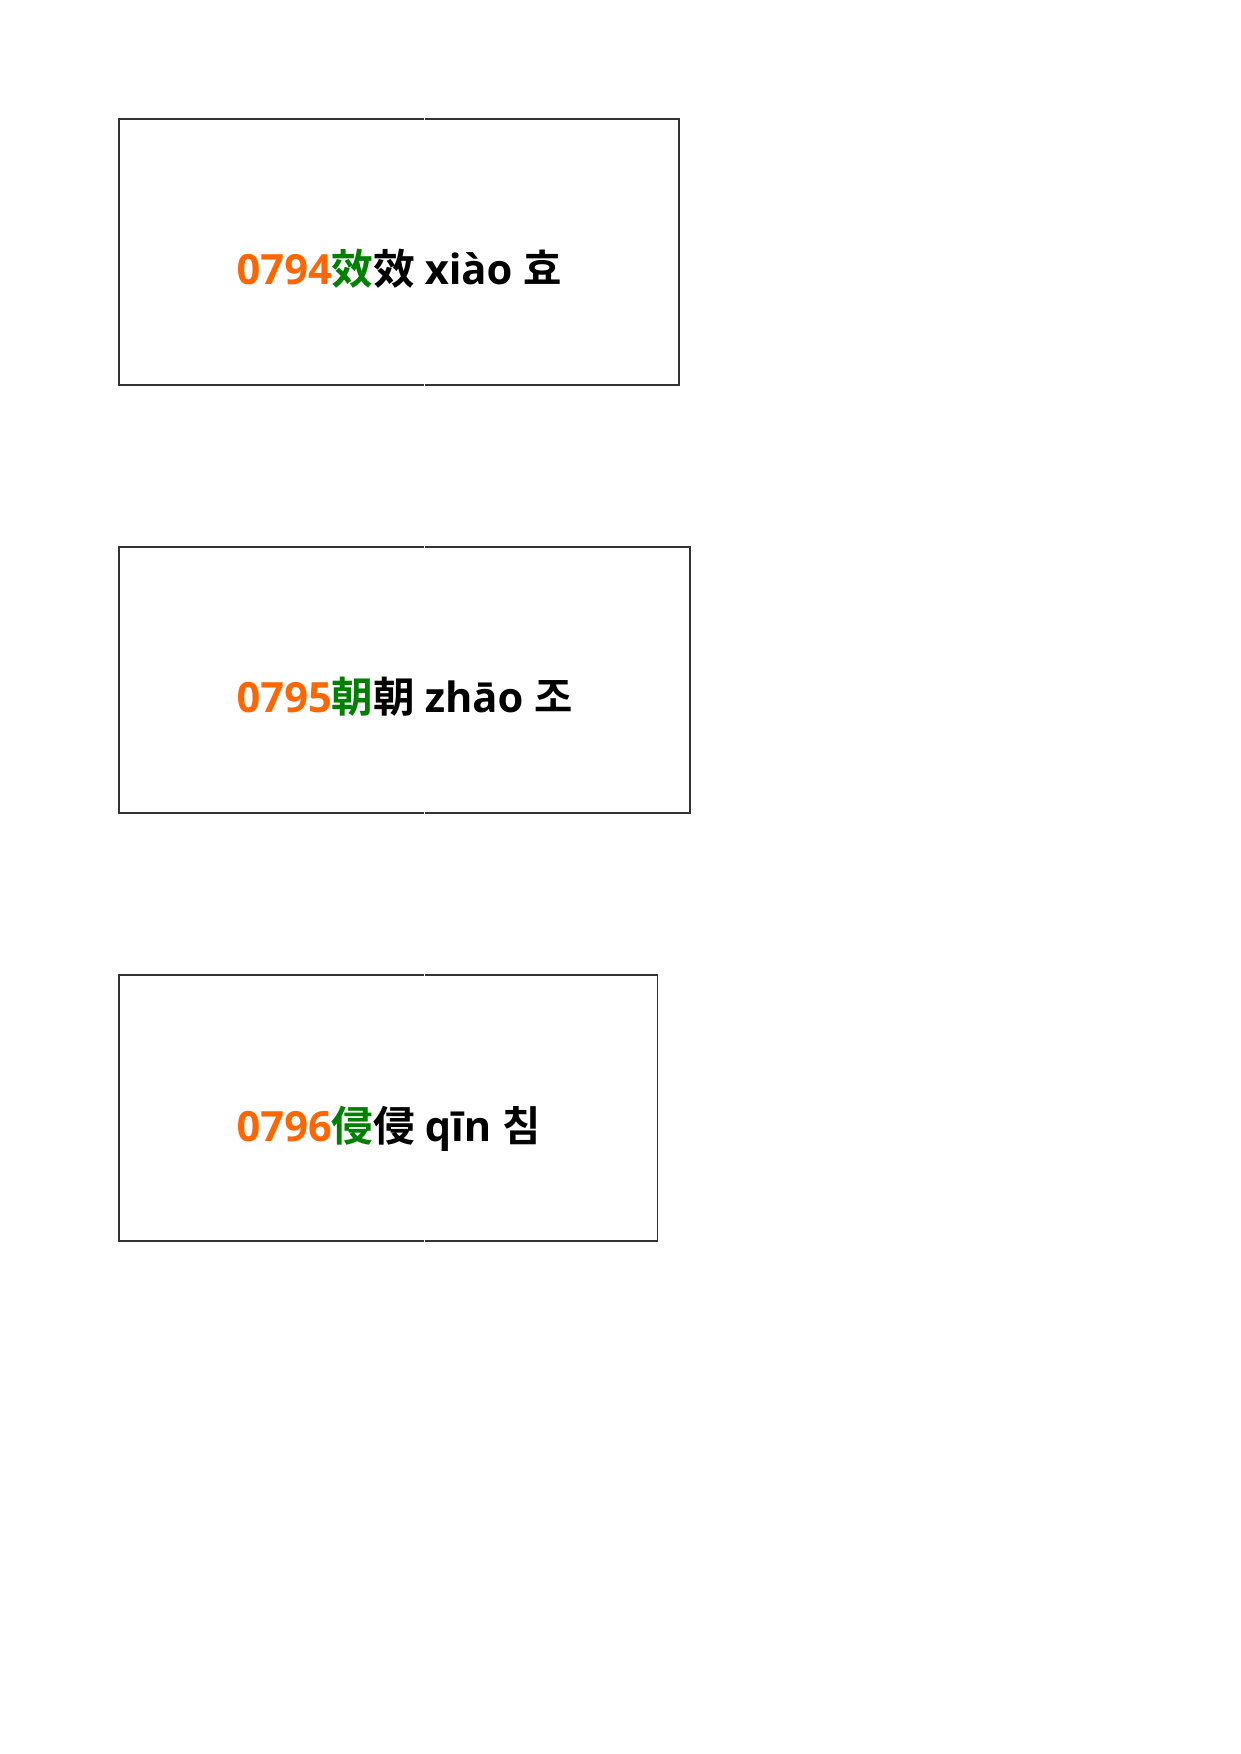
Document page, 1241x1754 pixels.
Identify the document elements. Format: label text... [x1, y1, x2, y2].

text 0795朝朝 zhāo 조 [120, 547, 689, 813]
text [691, 546, 1122, 814]
text 0794效效 xiào 효 [120, 119, 678, 385]
text [680, 118, 1122, 386]
text [658, 974, 1122, 1242]
text 0796侵侵 qīn 침 [120, 975, 657, 1241]
